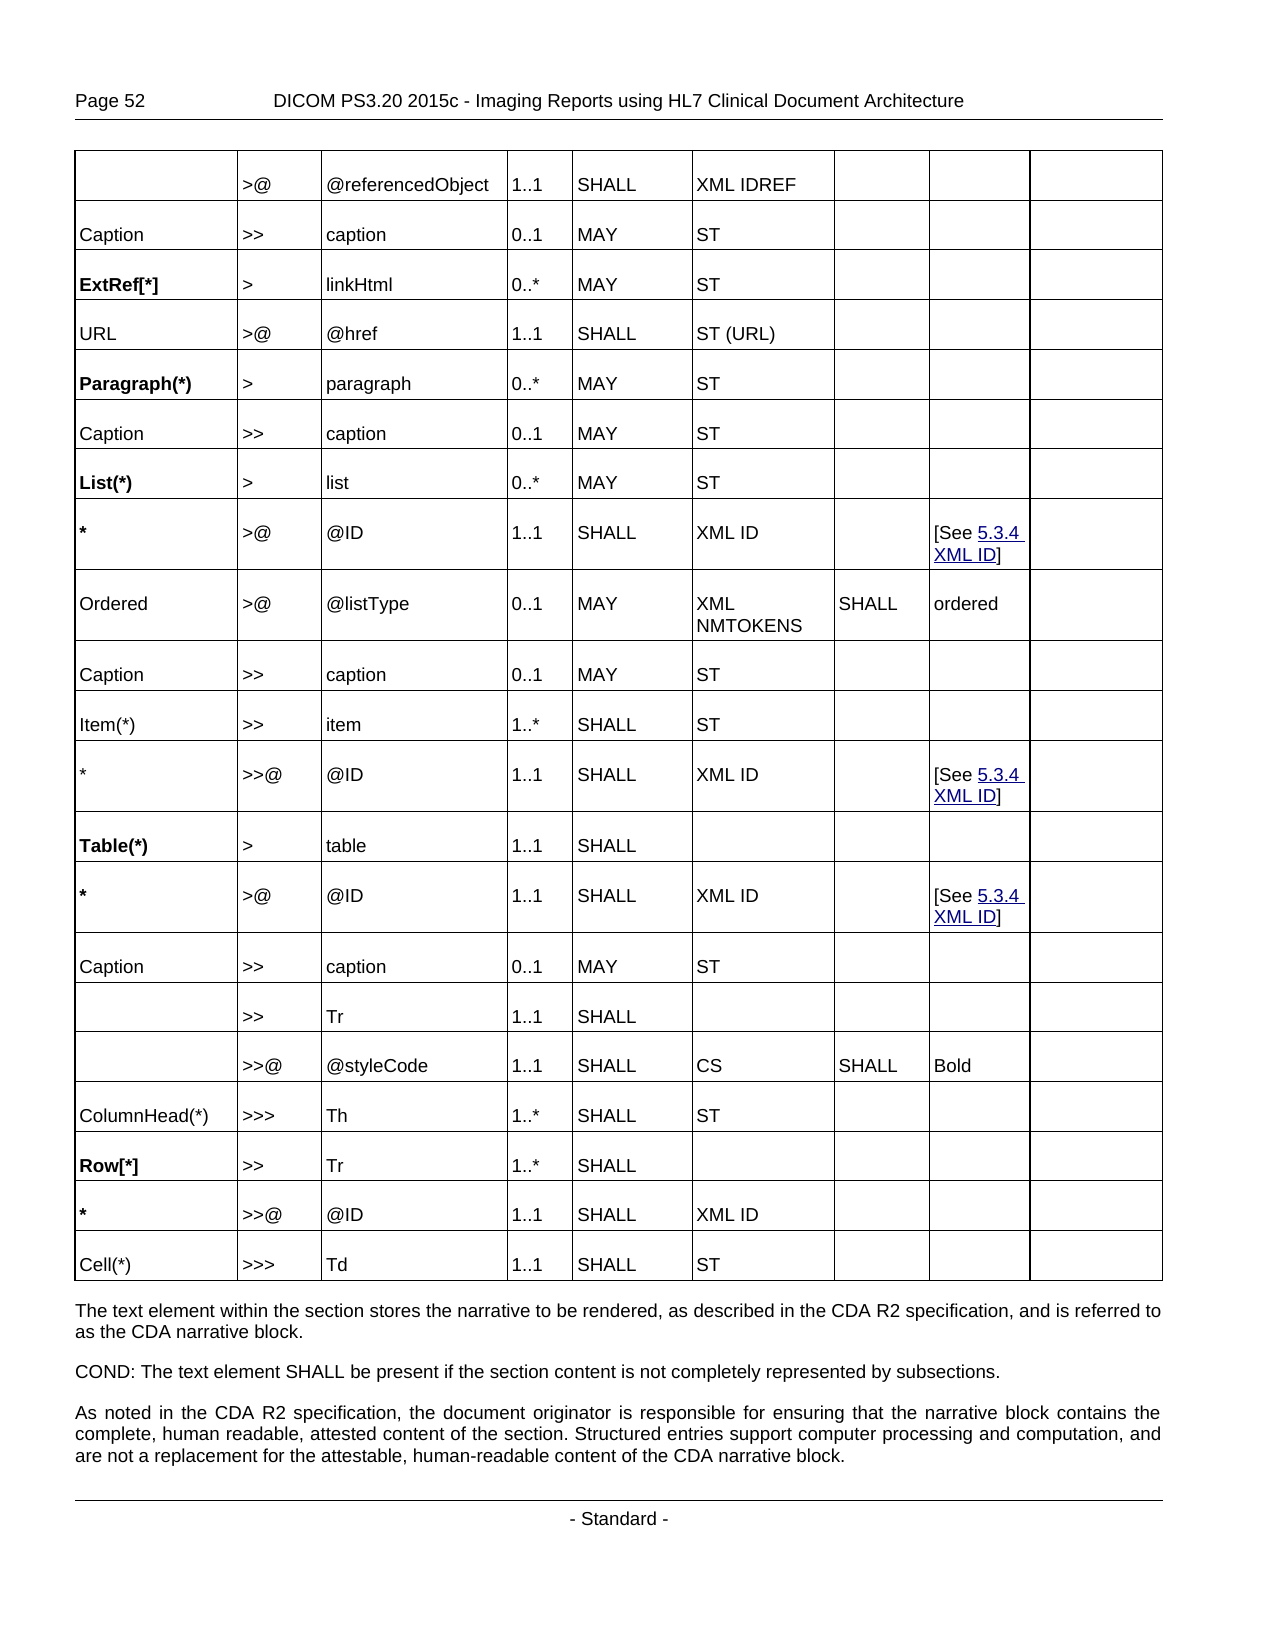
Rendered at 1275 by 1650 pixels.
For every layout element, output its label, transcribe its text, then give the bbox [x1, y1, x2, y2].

table_cell 0..* [508, 449, 572, 498]
table_cell >> [238, 1132, 321, 1180]
table_cell [693, 812, 834, 861]
table_cell 0..* [508, 350, 572, 398]
table_cell 1..1 [508, 151, 572, 200]
table_cell @ID [322, 499, 507, 569]
table_cell [835, 1082, 929, 1131]
table_cell >> [238, 641, 321, 690]
table_cell SHALL [573, 1181, 692, 1230]
table_cell [835, 812, 929, 861]
table_cell MAY [573, 570, 692, 640]
table_cell [76, 1032, 237, 1081]
table_cell [835, 250, 929, 299]
table_cell [1031, 741, 1162, 811]
table_cell XML IDREF [693, 151, 834, 200]
table_cell MAY [573, 250, 692, 299]
table_cell ST [693, 691, 834, 740]
table_cell XML ID [693, 499, 834, 569]
table_cell @listType [322, 570, 507, 640]
table_cell ST [693, 933, 834, 982]
table_cell Bold [930, 1032, 1029, 1081]
table_cell ST [693, 250, 834, 299]
table_cell @ID [322, 862, 507, 932]
table_cell [1031, 1231, 1162, 1280]
table_cell Column​Head(*) [76, 1082, 237, 1131]
table_cell 0..* [508, 250, 572, 299]
table_cell [1031, 350, 1162, 398]
table_cell [930, 691, 1029, 740]
table_cell >> [238, 201, 321, 249]
table_cell Th [322, 1082, 507, 1131]
table_cell [835, 1181, 929, 1230]
table_cell Caption [76, 201, 237, 249]
table_cell [1031, 1082, 1162, 1131]
table_cell @href [322, 300, 507, 349]
table_cell MAY [573, 350, 692, 398]
table_cell [1031, 1032, 1162, 1081]
table_cell [930, 151, 1029, 200]
table_cell ST [693, 1082, 834, 1131]
table_cell [See 5.3.4 XML ID] [930, 499, 1029, 569]
table_cell @referencedObject [322, 151, 507, 200]
table_cell [693, 983, 834, 1031]
table_cell Td [322, 1231, 507, 1280]
table_cell MAY [573, 641, 692, 690]
table_cell >@ [238, 300, 321, 349]
table_cell >@ [238, 570, 321, 640]
table_cell [930, 350, 1029, 398]
table_cell [1031, 499, 1162, 569]
table_cell [835, 400, 929, 448]
table_cell 1..* [508, 1082, 572, 1131]
table_cell > [238, 350, 321, 398]
table_cell Caption [76, 400, 237, 448]
table_cell [835, 862, 929, 932]
table_cell [930, 933, 1029, 982]
table_cell 1..1 [508, 1231, 572, 1280]
table_cell [1031, 449, 1162, 498]
table_cell XML ID [693, 862, 834, 932]
table_cell >> [238, 400, 321, 448]
table_cell [1031, 570, 1162, 640]
table_cell 1..* [508, 1132, 572, 1180]
table_cell >@ [238, 862, 321, 932]
table_cell 1..1 [508, 812, 572, 861]
table_cell caption [322, 400, 507, 448]
table_cell Table(*) [76, 812, 237, 861]
table_cell [1031, 400, 1162, 448]
table_cell >>@ [238, 1181, 321, 1230]
table_cell SHALL [573, 1032, 692, 1081]
table_cell >>@ [238, 741, 321, 811]
table_cell [835, 1132, 929, 1180]
table_cell 0..1 [508, 400, 572, 448]
table_cell @ID [322, 741, 507, 811]
table_cell Row[*] [76, 1132, 237, 1180]
table_cell Caption [76, 641, 237, 690]
table_cell ST [693, 350, 834, 398]
table_cell [835, 1231, 929, 1280]
table_cell SHALL [573, 691, 692, 740]
table_cell Item(*) [76, 691, 237, 740]
table_cell [835, 151, 929, 200]
text The text element within the section stores the narrative to be rendered, as described in the CDA R2 specification, and is referred to as the CDA narrative block. [75, 1299, 1162, 1343]
table_cell [1031, 201, 1162, 249]
table_cell 0..1 [508, 570, 572, 640]
table_cell [930, 641, 1029, 690]
table_cell [See 5.3.4 XML ID] [930, 741, 1029, 811]
table_cell [835, 691, 929, 740]
table_cell 1..1 [508, 983, 572, 1031]
table_cell ST [693, 400, 834, 448]
table_cell >@ [238, 151, 321, 200]
table_cell List(*) [76, 449, 237, 498]
table_cell >@ [238, 499, 321, 569]
table_cell [835, 741, 929, 811]
table_cell XML ID [693, 741, 834, 811]
table_cell MAY [573, 933, 692, 982]
table_cell MAY [573, 201, 692, 249]
table_cell [930, 449, 1029, 498]
table_cell caption [322, 201, 507, 249]
table_cell 0..1 [508, 641, 572, 690]
text As noted in the CDA R2 specification, the document originator is responsible for ensuring that the narrative block contains the complete, human readable, attested content of the section. Structured entries support computer processing and computation, and are not a replacement for the attestable, human-readable content of the CDA narrative block. [75, 1402, 1162, 1466]
table_cell [930, 1231, 1029, 1280]
table_cell [1031, 250, 1162, 299]
table_cell [1031, 933, 1162, 982]
table_cell 1..1 [508, 499, 572, 569]
table_cell link​Html [322, 250, 507, 299]
table_cell Cell(*) [76, 1231, 237, 1280]
table_cell [835, 449, 929, 498]
table_cell SHALL [835, 1032, 929, 1081]
table_cell 0..1 [508, 933, 572, 982]
table_cell >> [238, 933, 321, 982]
table_cell 0..1 [508, 201, 572, 249]
table_cell >>> [238, 1231, 321, 1280]
table_cell SHALL [573, 741, 692, 811]
table_cell Ordered [76, 570, 237, 640]
table_cell list [322, 449, 507, 498]
table_cell XML ID [693, 1181, 834, 1230]
table_cell Tr [322, 1132, 507, 1180]
table_cell [1031, 151, 1162, 200]
table_cell SHALL [835, 570, 929, 640]
table_cell 1..1 [508, 1181, 572, 1230]
table_cell ST [693, 201, 834, 249]
table_cell > [238, 449, 321, 498]
table_cell 1..1 [508, 862, 572, 932]
table_cell * [76, 741, 237, 811]
table_cell [1031, 1132, 1162, 1180]
table_cell ST [693, 449, 834, 498]
table_cell @ID [322, 1181, 507, 1230]
table_cell [930, 250, 1029, 299]
table_cell CS [693, 1032, 834, 1081]
table_cell SHALL [573, 499, 692, 569]
table_cell [930, 1132, 1029, 1180]
table_cell [930, 201, 1029, 249]
table_cell [835, 300, 929, 349]
table_cell 1..* [508, 691, 572, 740]
table_cell caption [322, 933, 507, 982]
table_cell SHALL [573, 151, 692, 200]
table_cell ordered [930, 570, 1029, 640]
table_cell [930, 1181, 1029, 1230]
table_cell [835, 499, 929, 569]
table_cell [930, 812, 1029, 861]
table_cell [930, 300, 1029, 349]
table_cell SHALL [573, 300, 692, 349]
text COND: The text element SHALL be present if the section content is not completely represented by subsections. [75, 1361, 1162, 1383]
table_cell ST (URL) [693, 300, 834, 349]
table_cell MAY [573, 449, 692, 498]
table_cell [930, 400, 1029, 448]
table_cell Ext​Ref[*] [76, 250, 237, 299]
table_cell [See 5.3.4 XML ID] [930, 862, 1029, 932]
table_cell 1..1 [508, 1032, 572, 1081]
table_cell [1031, 691, 1162, 740]
table_cell item [322, 691, 507, 740]
table_cell XML NMTOKENS [693, 570, 834, 640]
table_cell [76, 983, 237, 1031]
table_cell SHALL [573, 862, 692, 932]
table_cell * [76, 862, 237, 932]
table_cell URL [76, 300, 237, 349]
table_cell [1031, 983, 1162, 1031]
table_cell 1..1 [508, 300, 572, 349]
table_cell Tr [322, 983, 507, 1031]
table_cell paragraph [322, 350, 507, 398]
table_cell >> [238, 691, 321, 740]
table_cell [693, 1132, 834, 1180]
table_cell >>@ [238, 1032, 321, 1081]
table_cell * [76, 499, 237, 569]
table_cell SHALL [573, 1132, 692, 1180]
table_cell [76, 151, 237, 200]
table_cell @styleCode [322, 1032, 507, 1081]
table_cell [835, 933, 929, 982]
table_cell [1031, 812, 1162, 861]
table_cell caption [322, 641, 507, 690]
table_cell SHALL [573, 812, 692, 861]
table_cell [1031, 300, 1162, 349]
table_cell [1031, 862, 1162, 932]
table_cell [1031, 641, 1162, 690]
table_cell [835, 201, 929, 249]
table_cell [930, 983, 1029, 1031]
table_cell > [238, 812, 321, 861]
table_cell Paragraph(*) [76, 350, 237, 398]
table_cell SHALL [573, 1231, 692, 1280]
table_cell SHALL [573, 983, 692, 1031]
table_cell [930, 1082, 1029, 1131]
table_cell [835, 641, 929, 690]
table_cell [1031, 1181, 1162, 1230]
table_cell Caption [76, 933, 237, 982]
table_cell 1..1 [508, 741, 572, 811]
table_cell [835, 350, 929, 398]
table_cell * [76, 1181, 237, 1230]
table_cell >>> [238, 1082, 321, 1131]
table_cell ST [693, 1231, 834, 1280]
table_cell [835, 983, 929, 1031]
table_cell table [322, 812, 507, 861]
table_cell >> [238, 983, 321, 1031]
table_cell MAY [573, 400, 692, 448]
table_cell ST [693, 641, 834, 690]
table_cell SHALL [573, 1082, 692, 1131]
table_cell > [238, 250, 321, 299]
